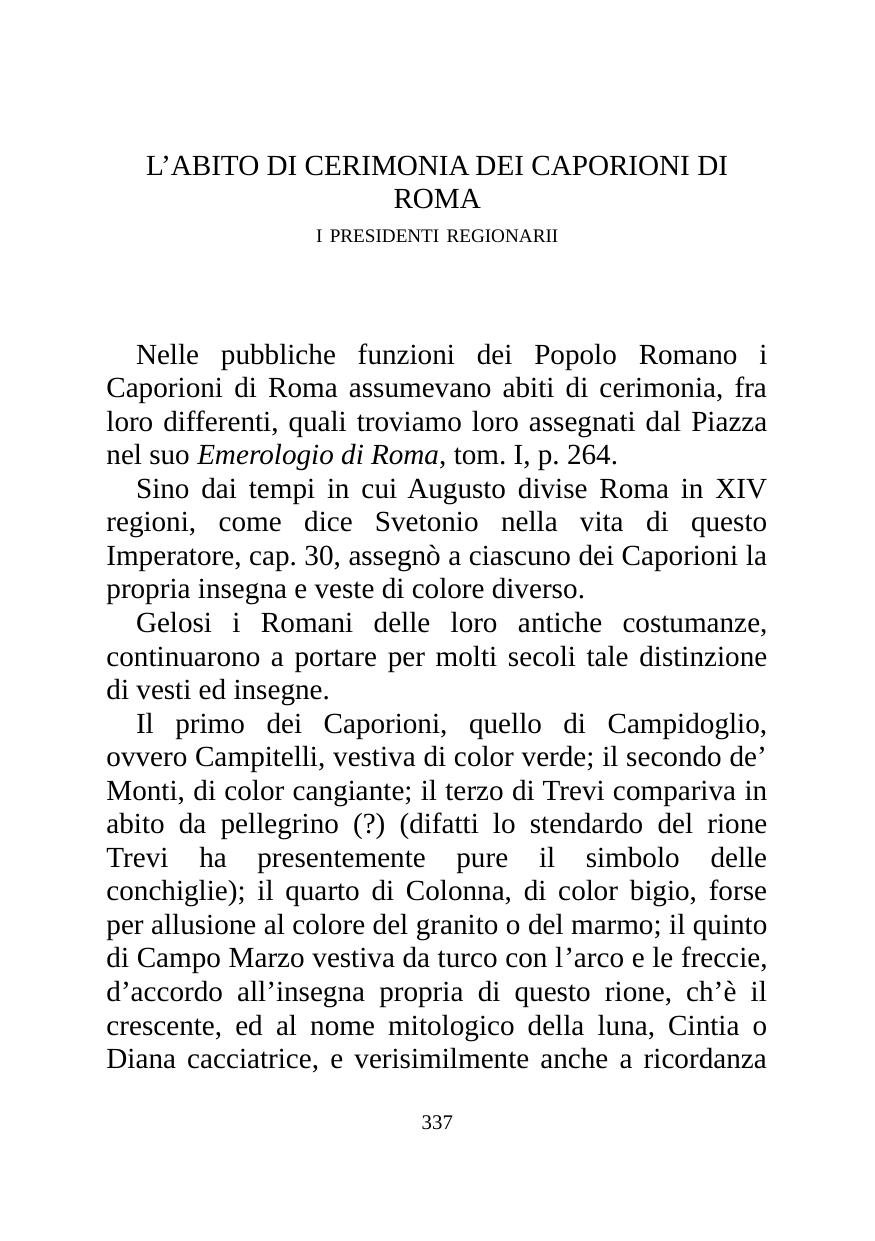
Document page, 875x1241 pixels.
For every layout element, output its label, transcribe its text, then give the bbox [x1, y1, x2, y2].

text Nelle pubbliche funzioni dei Popolo Romano i Caporioni di Roma assumevano abiti di cerimonia, fra loro differenti, quali troviamo loro assegnati dal Piazza nel suo Emerologio di Roma, tom. I, p. 264. [106, 337, 768, 471]
text Sino dai tempi in cui Augusto divise Roma in XIV regioni, come dice Svetonio nella vita di questo Imperatore, cap. 30, assegnò a ciascuno dei Caporioni la propria insegna e veste di colore diverso. [106, 471, 768, 605]
text Il primo dei Caporioni, quello di Campidoglio, ovvero Campitelli, vestiva di color verde; il secondo de’ Monti, di color cangiante; il terzo di Trevi compariva in abito da pellegrino (?) (difatti lo stendardo del rione Trevi ha presentemente pure il simbolo delle conchiglie); il quarto di Colonna, di color bigio, forse per allusione al colore del granito o del marmo; il quinto di Campo Marzo vestiva da turco con l’arco e le freccie, d’accordo all’insegna propria di questo rione, ch’è il crescente, ed al nome mitologico della luna, Cintia o Diana cacciatrice, e verisimilmente anche a ricordanza [106, 706, 768, 1075]
subtitle L’ABITO DI CERIMONIA DEI CAPORIONI DI ROMA i presidenti regionarii [106, 148, 768, 248]
text Gelosi i Romani delle loro antiche costumanze, continuarono a portare per molti secoli tale distinzione di vesti ed insegne. [106, 605, 768, 706]
